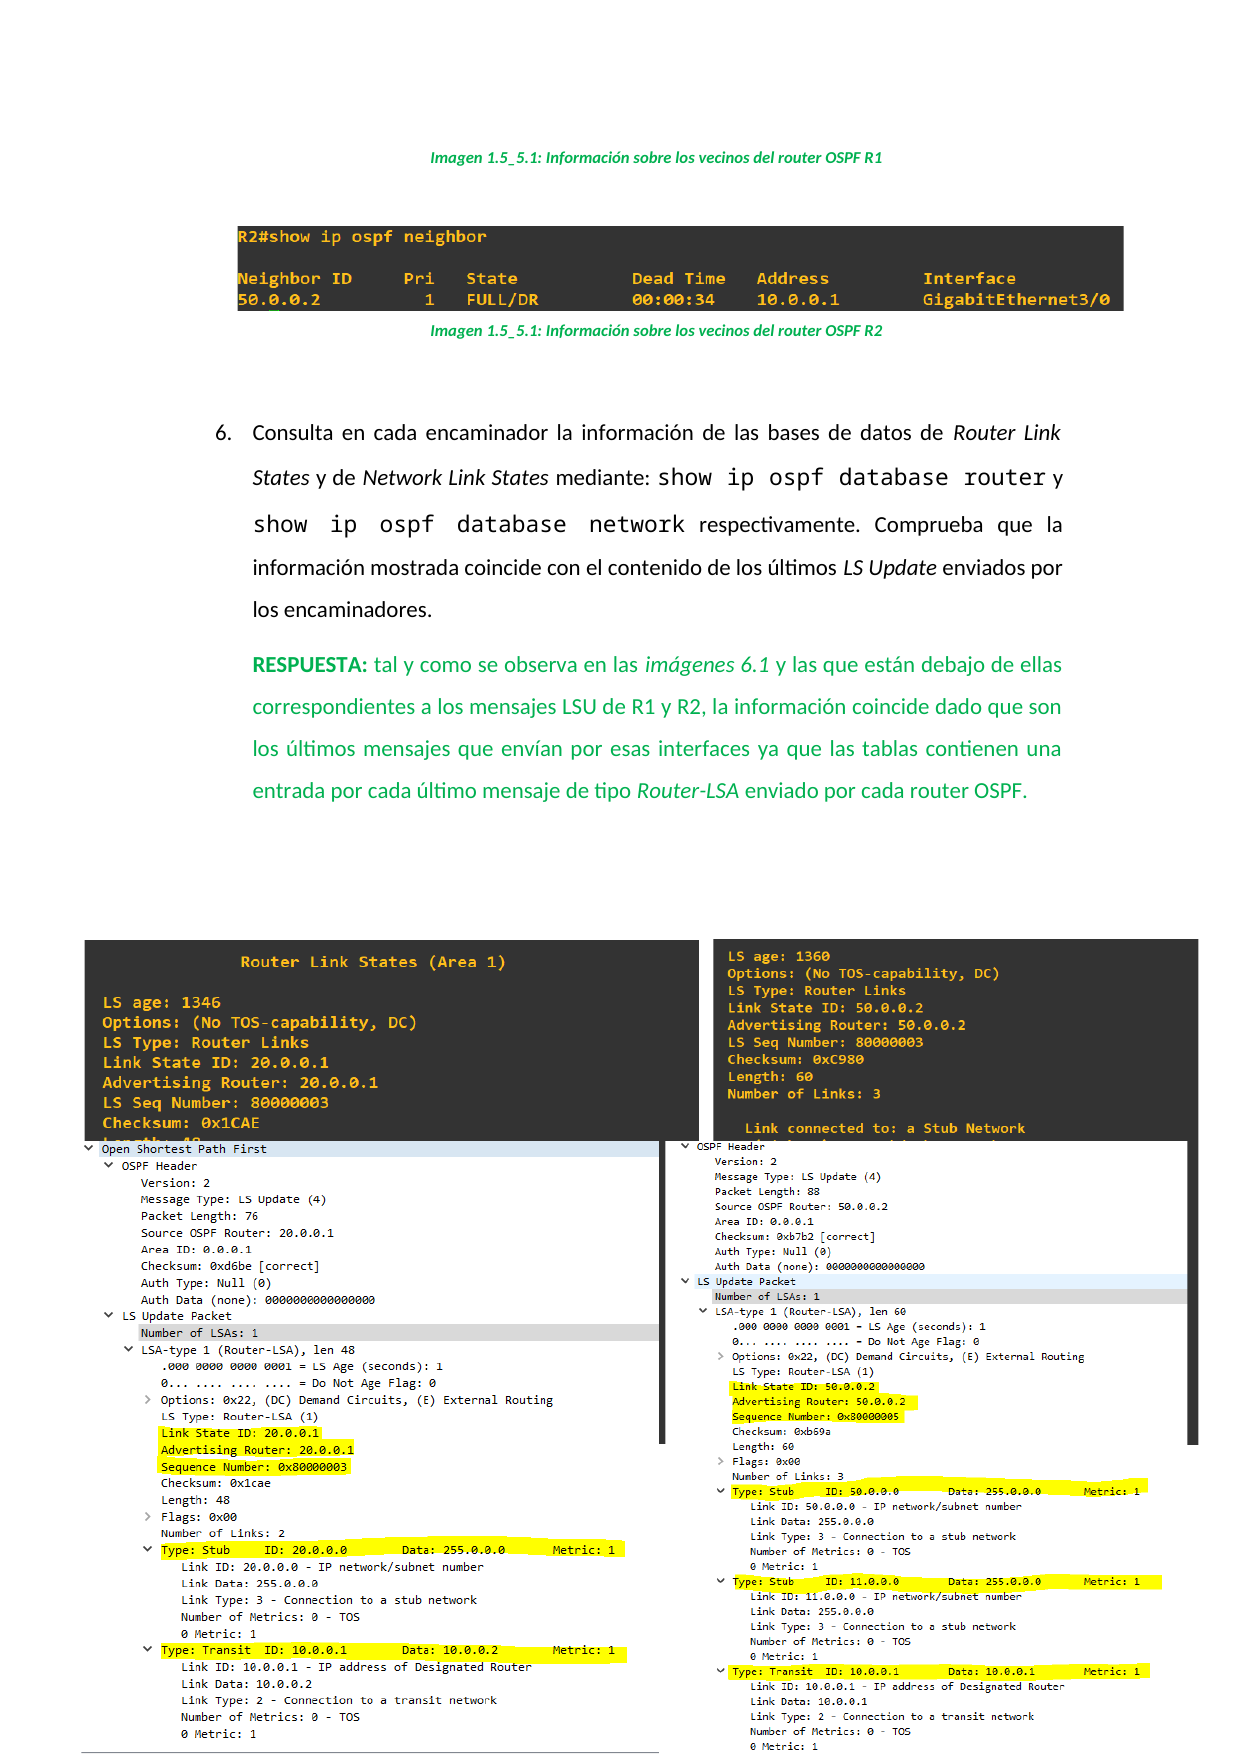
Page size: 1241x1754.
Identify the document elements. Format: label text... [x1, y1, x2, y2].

text Imagen 1.5_5.1: Información sobre los vecinos del router OSPF R2 [177, 245, 1063, 341]
text RESPUESTA: tal y como se observa en las imágenes 6.1 y las que están debajo de ellas correspondientes a los mensajes LSU de R1 y R2, la información coincide dado que son los últimos mensajes que envían por esas interfaces ya que las tablas contienen una entrada por cada último mensaje de tipo Router-LSA enviado por cada router OSPF. [252, 650, 1063, 804]
text Imagen 1.5_5.1: Información sobre los vecinos del router OSPF R1 [177, 148, 1063, 168]
list Consulta en cada encaminador la información de las bases de datos de Router Link States y de Network Link States mediante: show ip ospf database router y show ip ospf database network respectivamente. Comprueba que la información mostrada coincide con el contenido de los últimos LS Update enviados por los encaminadores. [215, 418, 1063, 623]
